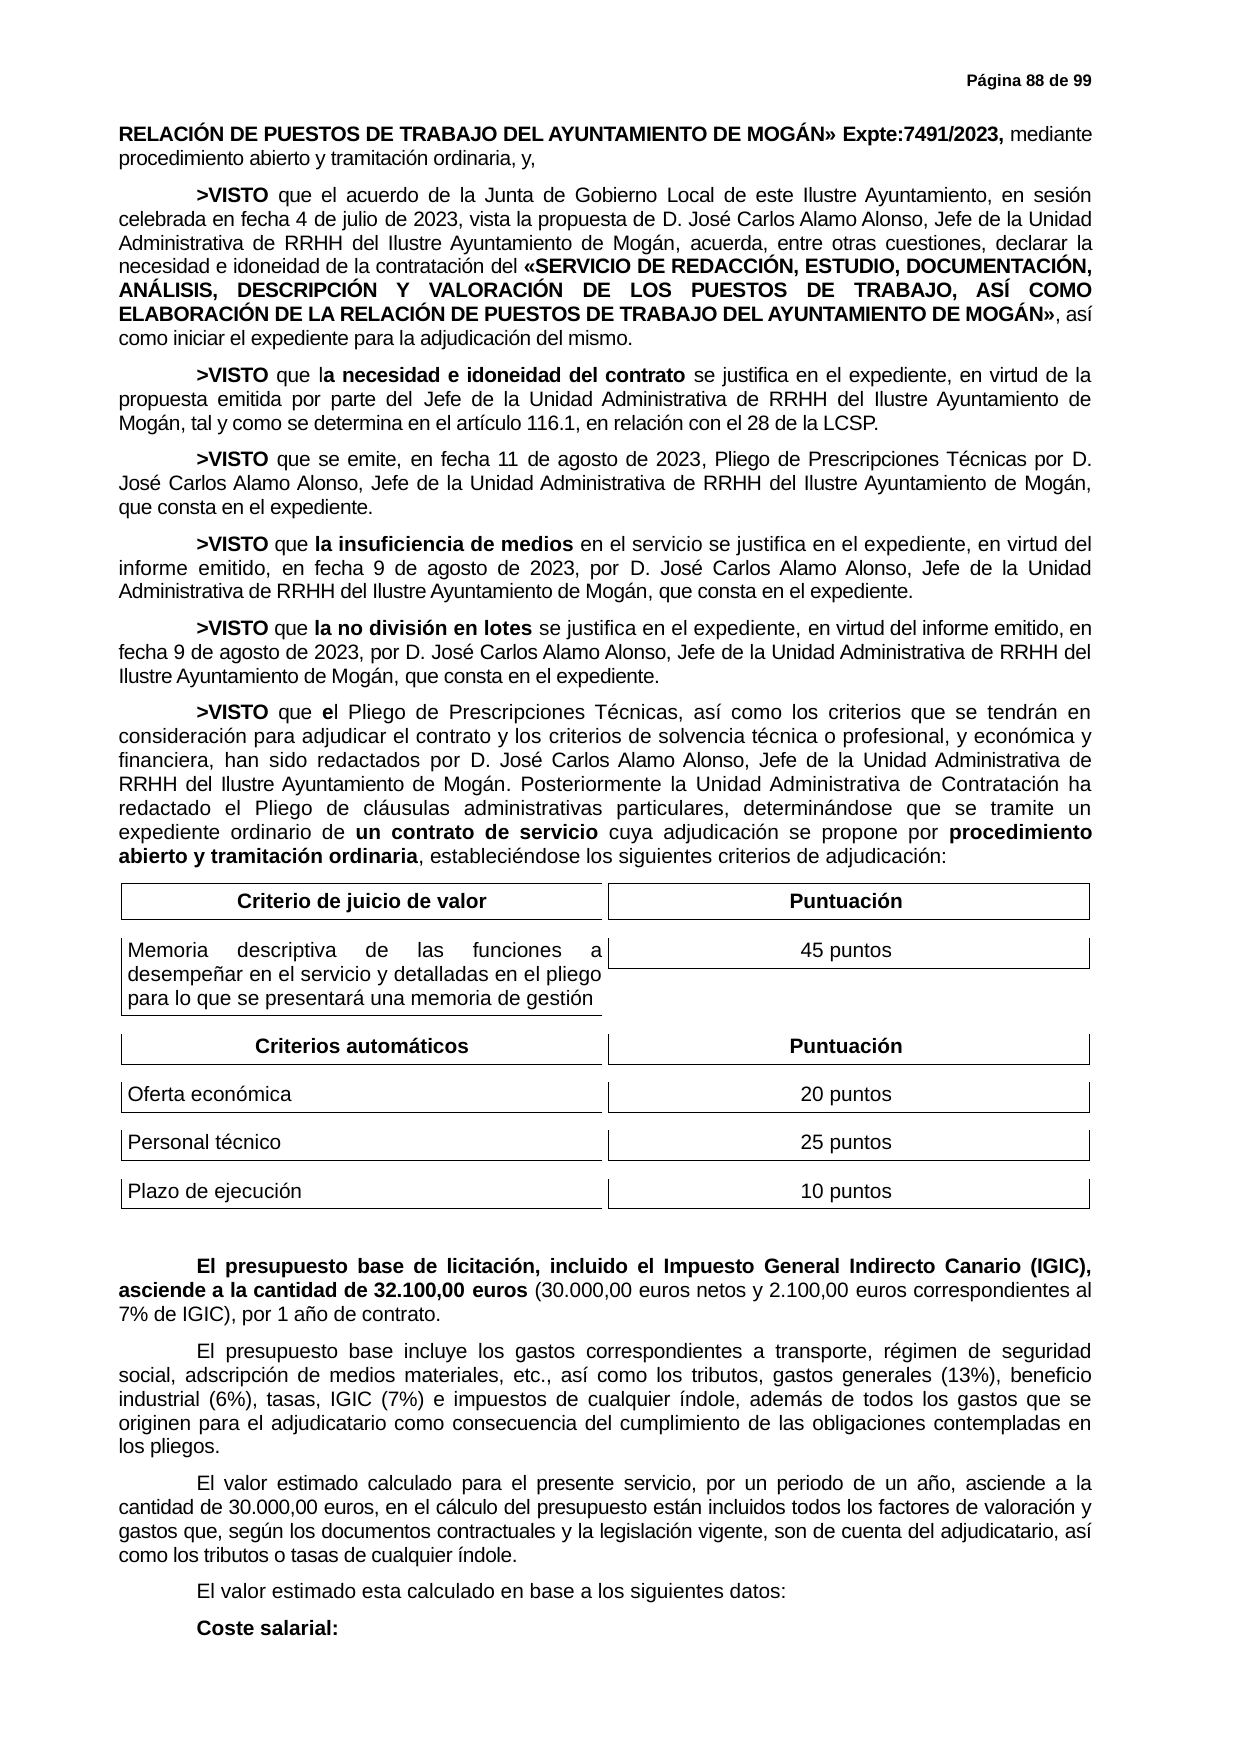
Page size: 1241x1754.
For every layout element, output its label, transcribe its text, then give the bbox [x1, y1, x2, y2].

table_cell Plazo de ejecución [118, 1176, 605, 1224]
table_cell Oferta económica [118, 1079, 605, 1127]
text >VISTO que se emite, en fecha 11 de agosto de 2023, Pliego de Prescripciones Técnicas por D. José Carlos Alamo Alonso, Jefe de la Unidad Administrativa de RRHH del Ilustre Ayuntamiento de Mogán, que consta en el expediente. [118, 447, 1092, 519]
text Coste salarial: [118, 1616, 1092, 1639]
table_cell Criterios automáticos [118, 1031, 605, 1079]
text >VISTO que la no división en lotes se justifica en el expediente, en virtud del informe emitido, en fecha 9 de agosto de 2023, por D. José Carlos Alamo Alonso, Jefe de la Unidad Administrativa de RRHH del Ilustre Ayuntamiento de Mogán, que consta en el expediente. [118, 616, 1092, 688]
table_cell 45 puntos [605, 935, 1092, 1031]
table_cell 25 puntos [605, 1127, 1092, 1176]
table_cell 10 puntos [605, 1176, 1092, 1224]
text >VISTO que la necesidad e idoneidad del contrato se justifica en el expediente, en virtud de la propuesta emitida por parte del Jefe de la Unidad Administrativa de RRHH del Ilustre Ayuntamiento de Mogán, tal y como se determina en el artículo 116.1, en relación con el 28 de la LCSP. [118, 363, 1092, 434]
table_cell Puntuación [605, 1031, 1092, 1079]
table_cell Memoria descriptiva de las funciones a desempeñar en el servicio y detalladas en el pliego para lo que se presentará una memoria de gestión [118, 935, 605, 1031]
text >VISTO que el acuerdo de la Junta de Gobierno Local de este Ilustre Ayuntamiento, en sesión celebrada en fecha 4 de julio de 2023, vista la propuesta de D. José Carlos Alamo Alonso, Jefe de la Unidad Administrativa de RRHH del Ilustre Ayuntamiento de Mogán, acuerda, entre otras cuestiones, declarar la necesidad e idoneidad de la contratación del «SERVICIO DE REDACCIÓN, ESTUDIO, DOCUMENTACIÓN, ANÁLISIS, DESCRIPCIÓN Y VALORACIÓN DE LOS PUESTOS DE TRABAJO, ASÍ COMO ELABORACIÓN DE LA RELACIÓN DE PUESTOS DE TRABAJO DEL AYUNTAMIENTO DE MOGÁN», así como iniciar el expediente para la adjudicación del mismo. [118, 182, 1092, 350]
text El valor estimado calculado para el presente servicio, por un periodo de un año, asciende a la cantidad de 30.000,00 euros, en el cálculo del presupuesto están incluidos todos los factores de valoración y gastos que, según los documentos contractuales y la legislación vigente, son de cuenta del adjudicatario, así como los tributos o tasas de cualquier índole. [118, 1471, 1092, 1567]
text El presupuesto base incluye los gastos correspondientes a transporte, régimen de seguridad social, adscripción de medios materiales, etc., así como los tributos, gastos generales (13%), beneficio industrial (6%), tasas, IGIC (7%) e impuestos de cualquier índole, además de todos los gastos que se originen para el adjudicatario como consecuencia del cumplimiento de las obligaciones contempladas en los pliegos. [118, 1338, 1092, 1458]
text >VISTO que la insuficiencia de medios en el servicio se justifica en el expediente, en virtud del informe emitido, en fecha 9 de agosto de 2023, por D. José Carlos Alamo Alonso, Jefe de la Unidad Administrativa de RRHH del Ilustre Ayuntamiento de Mogán, que consta en el expediente. [118, 531, 1092, 603]
table_header Criterio de juicio de valor [118, 880, 605, 935]
text El valor estimado esta calculado en base a los siguientes datos: [118, 1579, 1092, 1603]
table_cell 20 puntos [605, 1079, 1092, 1127]
table_cell Personal técnico [118, 1127, 605, 1176]
text El presupuesto base de licitación, incluido el Impuesto General Indirecto Canario (IGIC), asciende a la cantidad de 32.100,00 euros (30.000,00 euros netos y 2.100,00 euros correspondientes al 7% de IGIC), por 1 año de contrato. [118, 1254, 1092, 1326]
table_header Puntuación [605, 880, 1092, 935]
text >VISTO que el Pliego de Prescripciones Técnicas, así como los criterios que se tendrán en consideración para adjudicar el contrato y los criterios de solvencia técnica o profesional, y económica y financiera, han sido redactados por D. José Carlos Alamo Alonso, Jefe de la Unidad Administrativa de RRHH del Ilustre Ayuntamiento de Mogán. Posteriormente la Unidad Administrativa de Contratación ha redactado el Pliego de cláusulas administrativas particulares, determinándose que se tramite un expediente ordinario de un contrato de servicio cuya adjudicación se propone por procedimiento abierto y tramitación ordinaria, estableciéndose los siguientes criterios de adjudicación: [118, 700, 1092, 868]
text RELACIÓN DE PUESTOS DE TRABAJO DEL AYUNTAMIENTO DE MOGÁN» Expte:7491/2023, mediante procedimiento abierto y tramitación ordinaria, y, [118, 122, 1092, 170]
